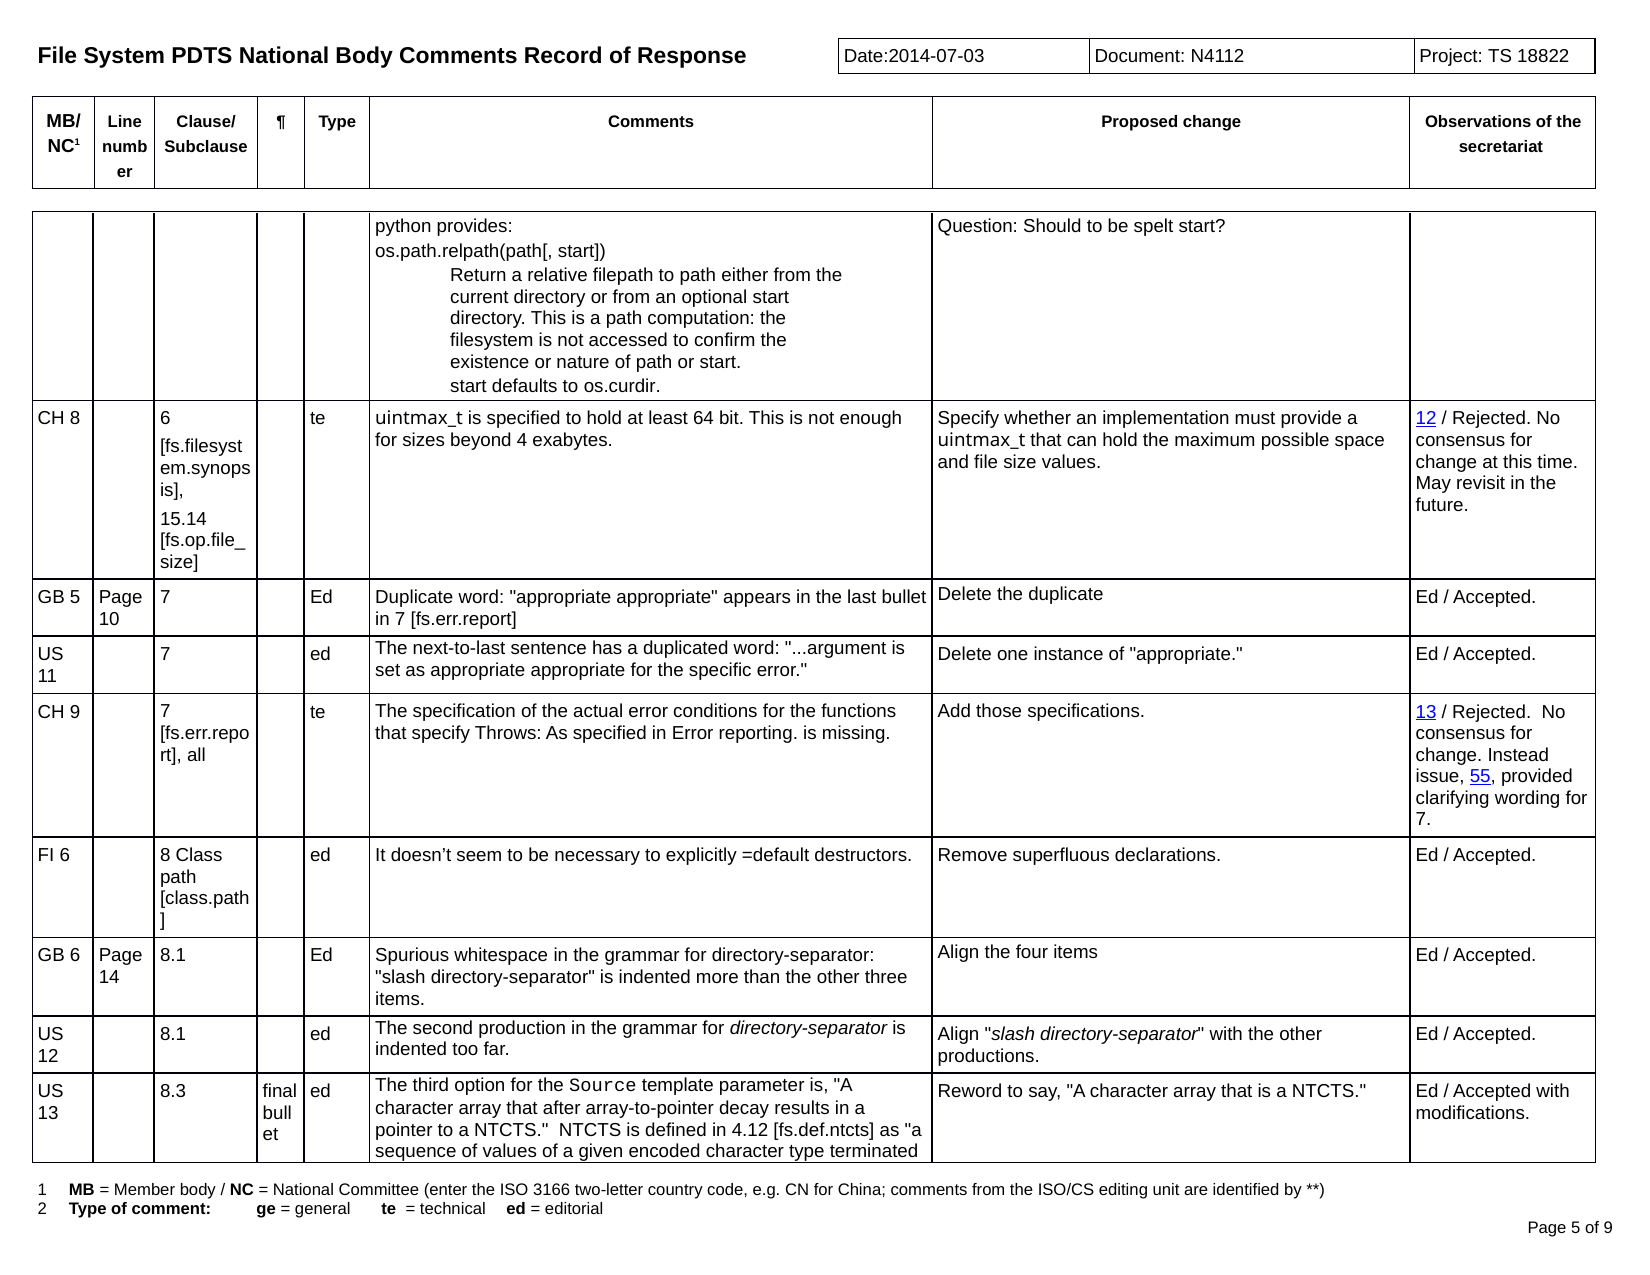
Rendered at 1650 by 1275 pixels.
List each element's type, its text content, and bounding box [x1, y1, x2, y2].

table_cell uintmax_t is specified to hold at least 64 bit. This is not enough for sizes beyond 4 exabytes. [370, 401, 931, 578]
table_cell US 12 [33, 1017, 92, 1072]
table_cell final bullet [258, 1074, 303, 1162]
table_cell CH 9 [33, 694, 92, 836]
table_cell Reword to say, "A character array that is a NTCTS." [933, 1074, 1409, 1162]
table_cell [94, 838, 153, 936]
table_cell Ed [305, 938, 369, 1015]
table_cell US 11 [33, 637, 92, 693]
table_cell [258, 938, 303, 1015]
table_cell [155, 212, 257, 399]
table_cell 7 [fs.err.report], all [155, 694, 256, 836]
table_cell 6 [fs.filesystem.synopsis], 15.14 [fs.op.file_size] [155, 401, 256, 578]
table_cell Ed / Accepted. [1411, 838, 1595, 936]
table_cell [94, 401, 153, 578]
table_cell The third option for the Source template parameter is, "A character array that after array-to-pointer decay results in a pointer to a NTCTS." NTCTS is defined in 4.12 [fs.def.ntcts] as "a sequence of values of a given encoded character type terminated [370, 1074, 931, 1162]
table_cell 7 [155, 580, 256, 635]
table_cell GB 6 [33, 938, 92, 1015]
table_cell Ed / Accepted. [1411, 580, 1595, 635]
table_cell 13 / Rejected. No consensus for change. Instead issue, 55, provided clarifying wording for 7. [1411, 694, 1595, 836]
table_cell Page 14 [94, 938, 153, 1015]
table_cell Remove superfluous declarations. [933, 838, 1409, 936]
table_cell US 13 [33, 1074, 92, 1162]
table_cell [94, 694, 153, 836]
table_cell [94, 1074, 153, 1162]
table_cell Page 10 [94, 580, 153, 635]
table_cell [258, 1017, 303, 1072]
table_cell Ed / Accepted. [1411, 1017, 1595, 1072]
table_cell 7 [155, 637, 256, 693]
table_cell ed [305, 637, 369, 693]
table_cell Duplicate word: "appropriate appropriate" appears in the last bullet in 7 [fs.err.report] [370, 580, 931, 635]
table_cell GB 5 [33, 580, 92, 635]
table_cell Align "slash directory-separator" with the other productions. [933, 1017, 1409, 1072]
table_cell Add those specifications. [933, 694, 1409, 836]
table_cell ed [305, 838, 369, 936]
table_cell Delete the duplicate [933, 580, 1409, 635]
table_cell 8.3 [155, 1074, 256, 1162]
table_cell Ed / Accepted. [1411, 637, 1595, 693]
table_cell 8.1 [155, 938, 256, 1015]
table_cell It doesn’t seem to be necessary to explicitly =default destructors. [370, 838, 931, 936]
table_cell Align the four items [933, 938, 1409, 1015]
table_cell 12 / Rejected. No consensus for change at this time. May revisit in the future. [1411, 401, 1595, 578]
table_cell Specify whether an implementation must provide a uintmax_t that can hold the maximum possible space and file size values. [933, 401, 1409, 578]
table_cell [1411, 212, 1595, 399]
table_cell te [305, 694, 369, 836]
table_cell The next-to-last sentence has a duplicated word: "...argument is set as appropriate appropriate for the specific error." [370, 637, 931, 693]
table_cell The second production in the grammar for directory-separator is indented too far. [370, 1017, 931, 1072]
table_cell Ed [305, 580, 369, 635]
table_cell Ed / Accepted. [1411, 938, 1595, 1015]
table_cell [258, 838, 303, 936]
table_cell 8 Class path [class.path] [155, 838, 256, 936]
table_cell ed [305, 1017, 369, 1072]
table_cell The specification of the actual error conditions for the functions that specify Throws: As specified in Error reporting. is missing. [370, 694, 931, 836]
table_cell 8.1 [155, 1017, 256, 1072]
table_cell [94, 1017, 153, 1072]
table_cell te [305, 401, 369, 578]
table_cell ed [305, 1074, 369, 1162]
table_cell [305, 212, 369, 399]
table_cell Question: Should to be spelt start? [933, 212, 1410, 399]
table_cell [258, 401, 303, 578]
table_cell [94, 212, 154, 399]
table_cell Delete one instance of "appropriate." [933, 637, 1409, 693]
table_cell [258, 637, 303, 693]
table_cell [258, 212, 304, 399]
table_cell [33, 212, 93, 399]
table_cell [258, 694, 303, 836]
table_cell Ed / Accepted with modifications. [1411, 1074, 1595, 1162]
table_cell [258, 580, 303, 635]
table_cell [94, 637, 153, 693]
table_cell FI 6 [33, 838, 92, 936]
table_cell CH 8 [33, 401, 92, 578]
table_cell Spurious whitespace in the grammar for directory-separator: "slash directory-separator" is indented more than the other three items. [370, 938, 931, 1015]
table_cell python provides: os.path.relpath(path[, start]) Return a relative filepath to path either from the current directory or from an optional start directory. This is a path computation: the filesystem is not accessed to confirm the existence or nature of path or start. start defaults to os.curdir. [370, 212, 932, 399]
